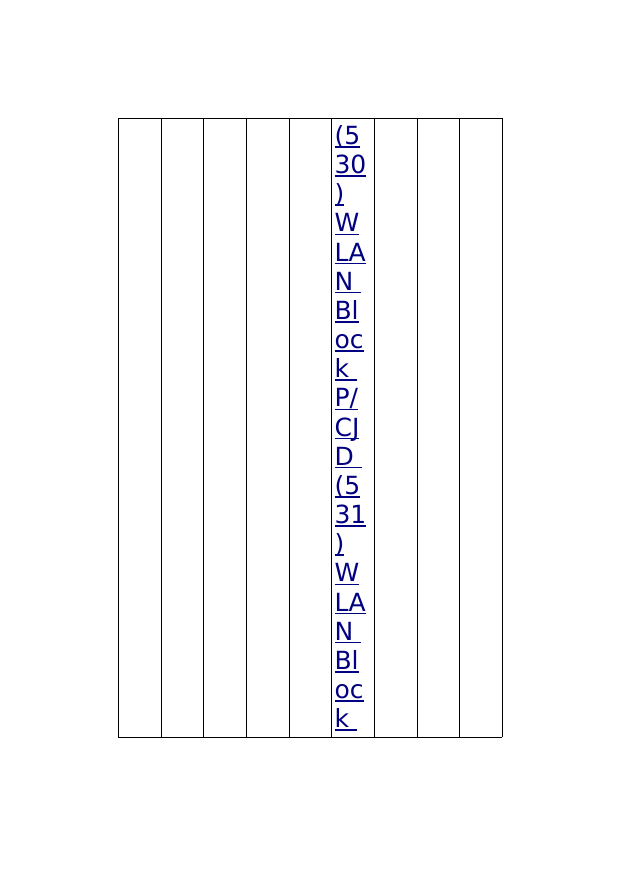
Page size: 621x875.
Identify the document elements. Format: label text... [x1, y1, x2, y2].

table_cell [204, 119, 246, 737]
table_cell [119, 119, 161, 737]
table_cell [375, 119, 417, 737]
table_cell [247, 119, 289, 737]
table_cell (530) WLAN Block P/CJD (531) WLAN Block [332, 119, 374, 737]
table_cell [460, 119, 502, 737]
table_cell [162, 119, 203, 737]
table_cell [290, 119, 331, 737]
table_cell [418, 119, 459, 737]
